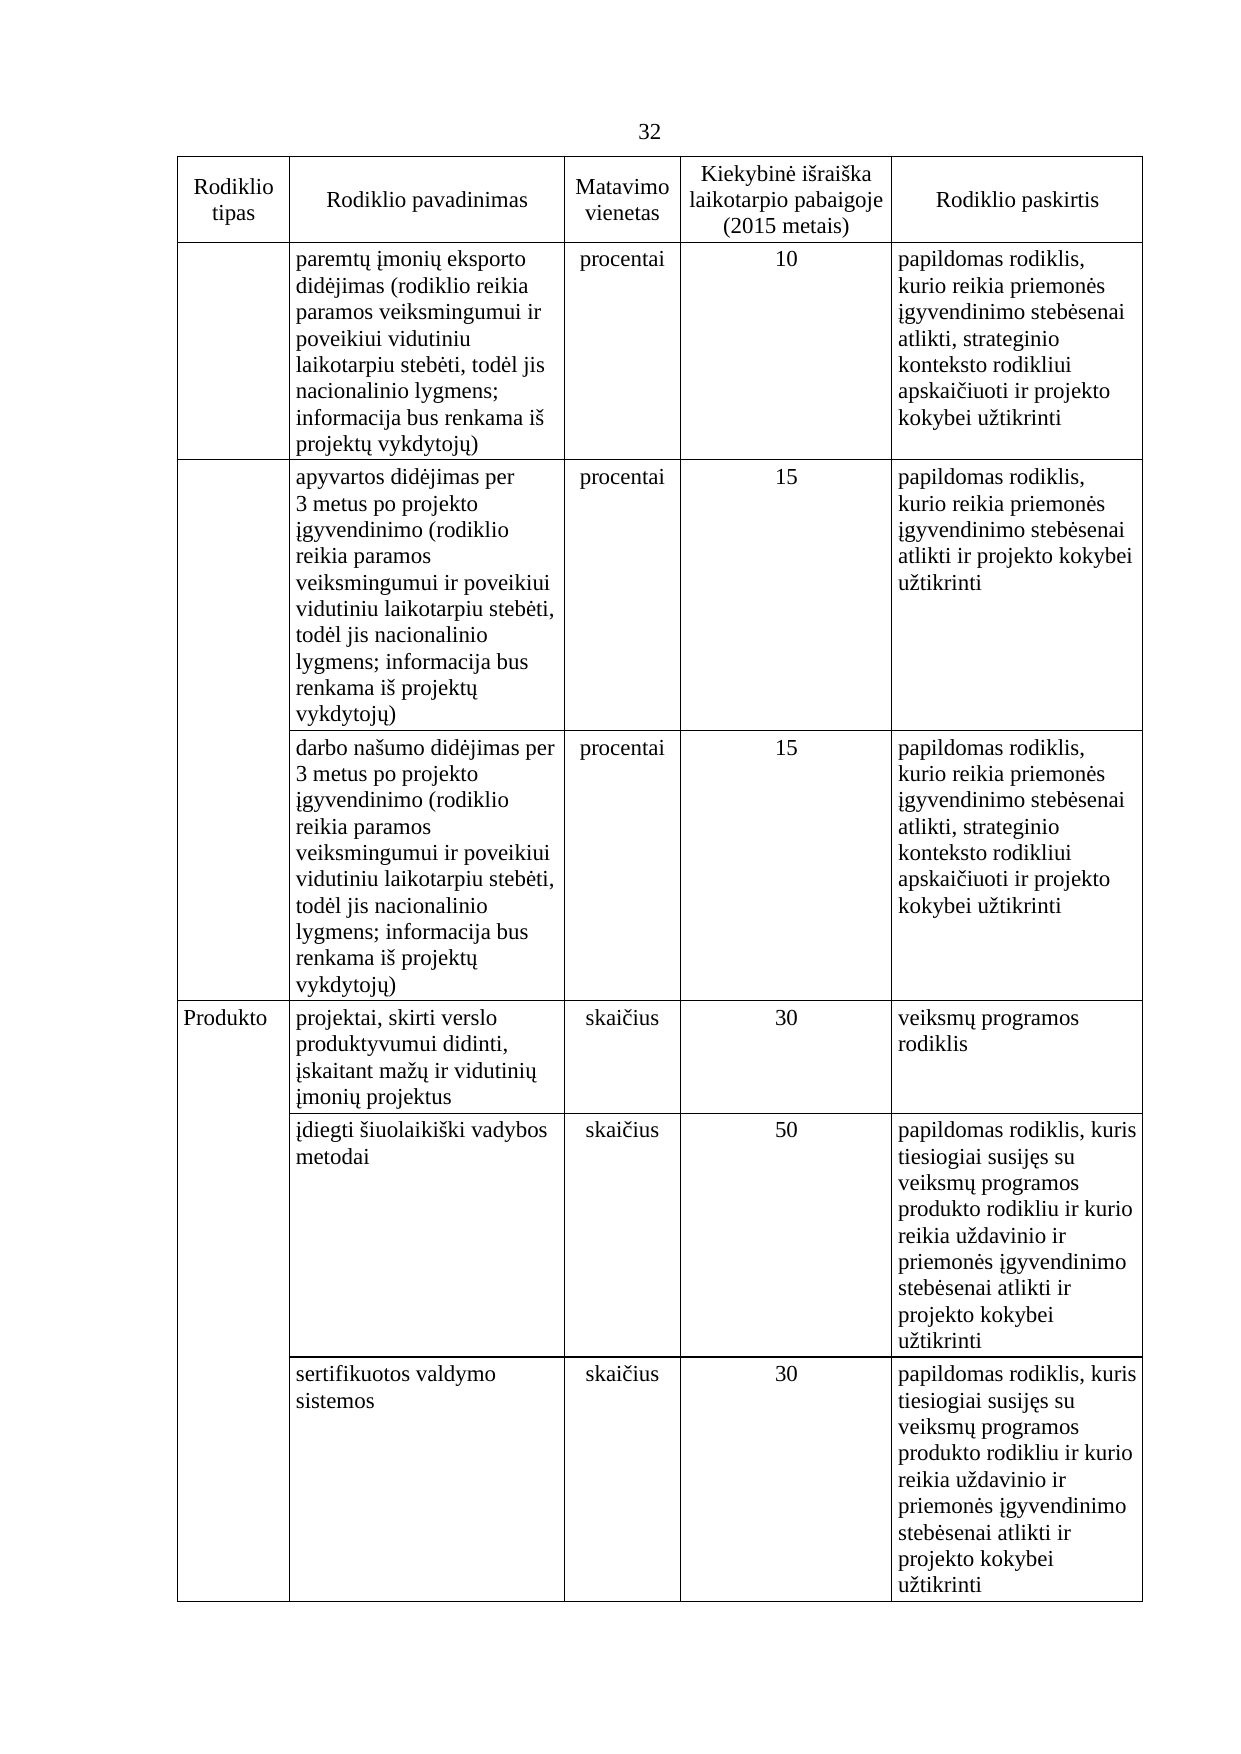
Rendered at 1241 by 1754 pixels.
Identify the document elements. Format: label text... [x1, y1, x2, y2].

table_cell sertifikuotos valdymo sistemos [290, 1358, 564, 1601]
table_header Rodiklio pavadinimas [290, 157, 564, 242]
table_cell papildomas rodiklis, kurio reikia priemonės įgyvendinimo stebėsenai atlikti ir projekto kokybei užtikrinti [892, 460, 1142, 730]
table_cell papildomas rodiklis, kuris tiesiogiai susijęs su veiksmų programos produkto rodikliu ir kurio reikia uždavinio ir priemonės įgyvendinimo stebėsenai atlikti ir projekto kokybei užtikrinti [892, 1358, 1142, 1601]
table_cell skaičius [565, 1358, 680, 1601]
table_cell procentai [565, 731, 680, 1000]
table_cell papildomas rodiklis, kurio reikia priemonės įgyvendinimo stebėsenai atlikti, strateginio konteksto rodikliui apskaičiuoti ir projekto kokybei užtikrinti [892, 243, 1142, 459]
table_cell 30 [681, 1358, 891, 1601]
table_cell procentai [565, 243, 680, 459]
table_header Kiekybinė išraiška laikotarpio pabaigoje (2015 metais) [681, 157, 891, 242]
table_cell [178, 243, 289, 459]
table_cell 15 [681, 460, 891, 730]
table_cell apyvartos didėjimas per 3 metus po projekto įgyvendinimo (rodiklio reikia paramos veiksmingumui ir poveikiui vidutiniu laikotarpiu stebėti, todėl jis nacionalinio lygmens; informacija bus renkama iš projektų vykdytojų) [290, 460, 564, 730]
table_cell skaičius [565, 1001, 680, 1112]
table_cell 15 [681, 731, 891, 1000]
table_cell [178, 460, 289, 730]
table_cell 30 [681, 1001, 891, 1112]
table_cell projektai, skirti verslo produktyvumui didinti, įskaitant mažų ir vidutinių įmonių projektus [290, 1001, 564, 1112]
table_cell 10 [681, 243, 891, 459]
table_cell skaičius [565, 1114, 680, 1356]
table_cell procentai [565, 460, 680, 730]
table_header Rodiklio tipas [178, 157, 289, 242]
table_cell [178, 730, 289, 1000]
table_cell papildomas rodiklis, kuris tiesiogiai susijęs su veiksmų programos produkto rodikliu ir kurio reikia uždavinio ir priemonės įgyvendinimo stebėsenai atlikti ir projekto kokybei užtikrinti [892, 1114, 1142, 1356]
table_cell įdiegti šiuolaikiški vadybos metodai [290, 1114, 564, 1356]
table_header Rodiklio paskirtis [892, 157, 1142, 242]
table_cell Produkto [178, 1001, 289, 1601]
table_cell veiksmų programos rodiklis [892, 1001, 1142, 1112]
table_cell papildomas rodiklis, kurio reikia priemonės įgyvendinimo stebėsenai atlikti, strateginio konteksto rodikliui apskaičiuoti ir projekto kokybei užtikrinti [892, 731, 1142, 1000]
table_header Matavimo vienetas [565, 157, 680, 242]
table_cell darbo našumo didėjimas per 3 metus po projekto įgyvendinimo (rodiklio reikia paramos veiksmingumui ir poveikiui vidutiniu laikotarpiu stebėti, todėl jis nacionalinio lygmens; informacija bus renkama iš projektų vykdytojų) [290, 731, 564, 1000]
table_cell 50 [681, 1114, 891, 1356]
table_cell paremtų įmonių eksporto didėjimas (rodiklio reikia paramos veiksmingumui ir poveikiui vidutiniu laikotarpiu stebėti, todėl jis nacionalinio lygmens; informacija bus renkama iš projektų vykdytojų) [290, 243, 564, 459]
